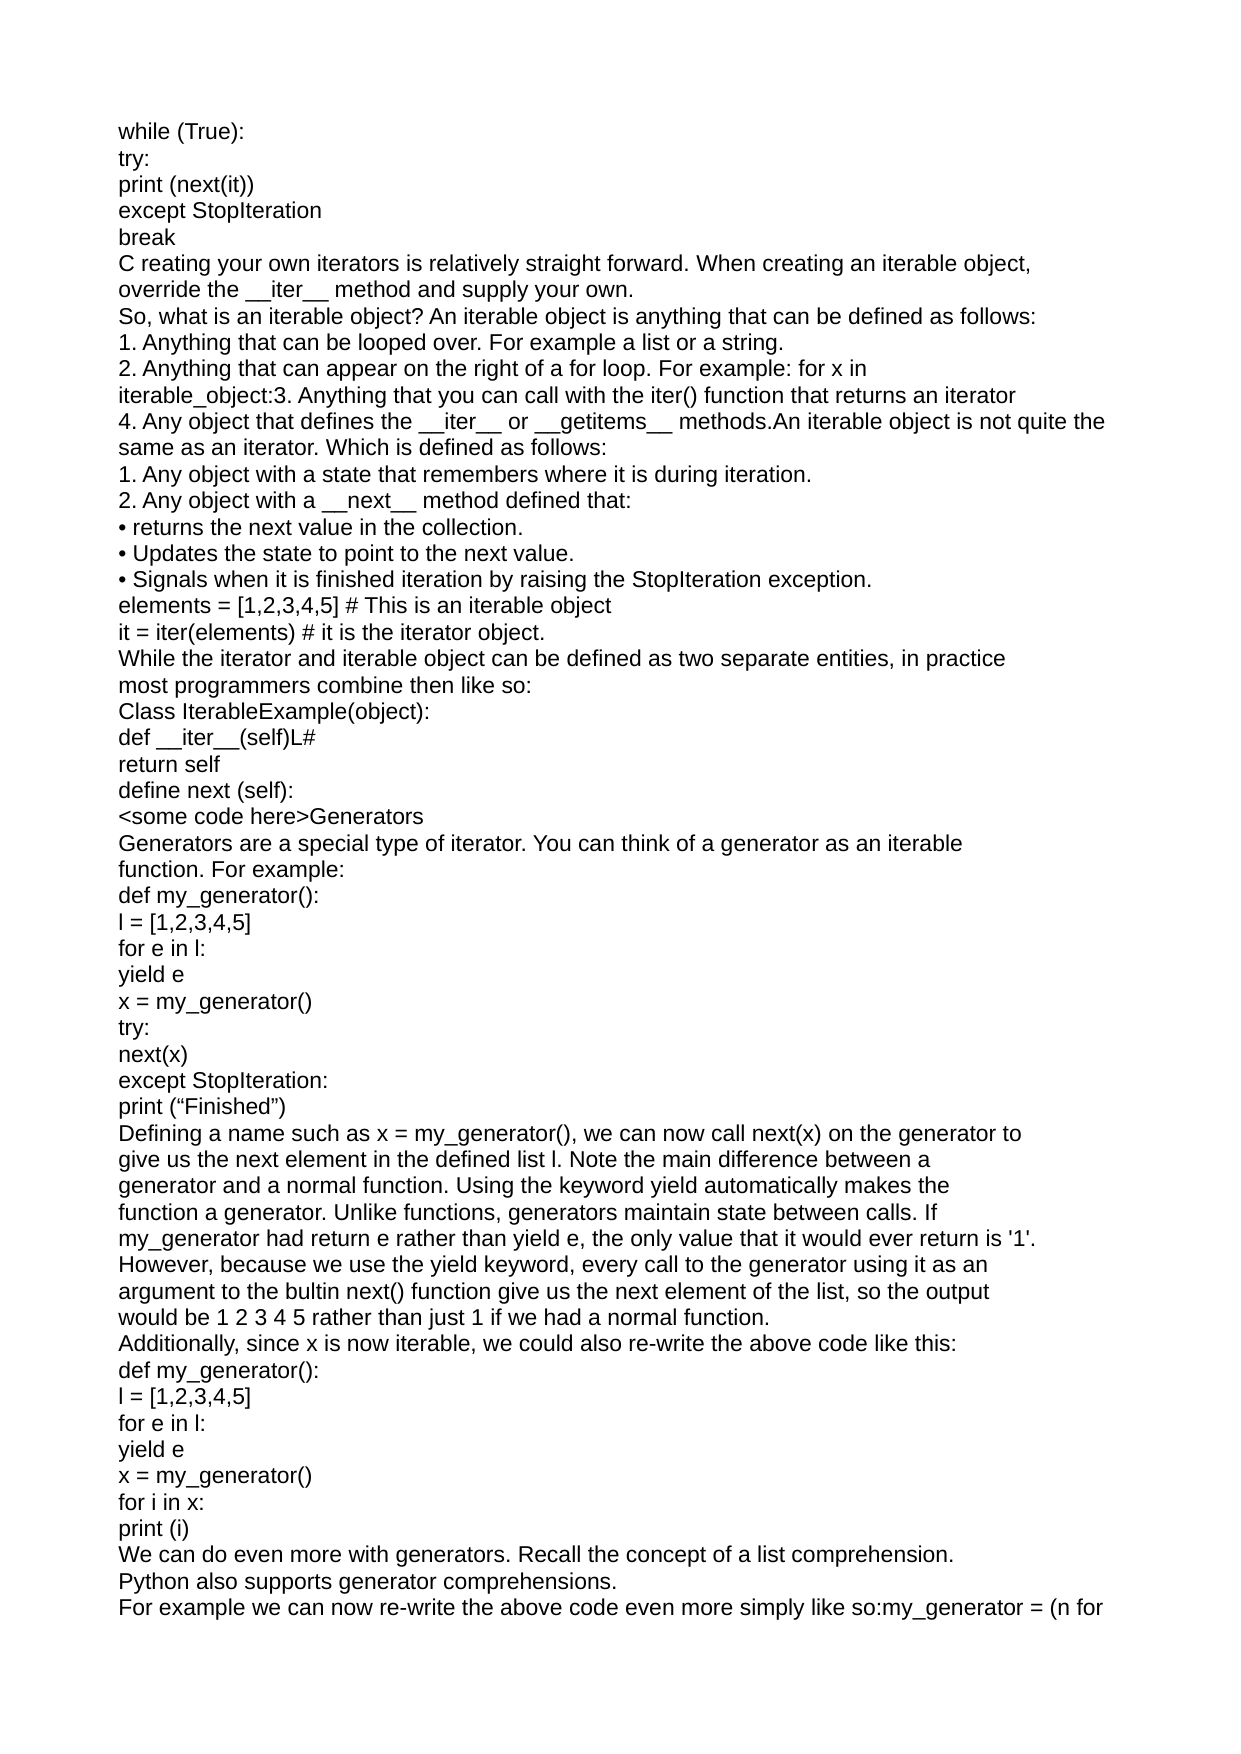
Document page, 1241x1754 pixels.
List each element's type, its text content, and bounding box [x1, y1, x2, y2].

text try: [118, 144, 1122, 171]
text For example we can now re-write the above code even more simply like so:my_generator = (n for [118, 1594, 1122, 1620]
text next(x) [118, 1041, 1122, 1067]
text However, because we use the yield keyword, every call to the generator using it as an [118, 1251, 1122, 1278]
text override the __iter__ method and supply your own. [118, 276, 1122, 303]
text for e in l: [118, 935, 1122, 961]
text while (True): [118, 118, 1122, 144]
text l = [1,2,3,4,5] [118, 1383, 1122, 1409]
text <some code here>Generators [118, 803, 1122, 830]
text my_generator had return e rather than yield e, the only value that it would ever return is '1'. [118, 1225, 1122, 1251]
text yield e [118, 1436, 1122, 1462]
text x = my_generator() [118, 1462, 1122, 1488]
text 2. Anything that can appear on the right of a for loop. For example: for x in [118, 355, 1122, 382]
text would be 1 2 3 4 5 rather than just 1 if we had a normal function. [118, 1304, 1122, 1330]
text argument to the bultin next() function give us the next element of the list, so the output [118, 1278, 1122, 1304]
text • Updates the state to point to the next value. [118, 540, 1122, 566]
text for i in x: [118, 1488, 1122, 1515]
text 4. Any object that defines the __iter__ or __getitems__ methods.An iterable object is not quite the same as an iterator. Which is defined as follows: [118, 408, 1122, 461]
text except StopIteration: [118, 1067, 1122, 1093]
text iterable_object:3. Anything that you can call with the iter() function that returns an iterator [118, 382, 1122, 408]
text l = [1,2,3,4,5] [118, 909, 1122, 935]
text except StopIteration [118, 197, 1122, 223]
text define next (self): [118, 777, 1122, 803]
text function a generator. Unlike functions, generators maintain state between calls. If [118, 1199, 1122, 1225]
text yield e [118, 961, 1122, 988]
text While the iterator and iterable object can be defined as two separate entities, in practice [118, 645, 1122, 672]
text it = iter(elements) # it is the iterator object. [118, 619, 1122, 645]
text x = my_generator() [118, 988, 1122, 1014]
text We can do even more with generators. Recall the concept of a list comprehension. [118, 1541, 1122, 1568]
text 1. Anything that can be looped over. For example a list or a string. [118, 329, 1122, 355]
text So, what is an iterable object? An iterable object is anything that can be defined as follows: [118, 303, 1122, 329]
text Class IterableExample(object): [118, 698, 1122, 724]
text Defining a name such as x = my_generator(), we can now call next(x) on the generator to [118, 1119, 1122, 1146]
text 2. Any object with a __next__ method defined that: [118, 487, 1122, 513]
text • returns the next value in the collection. [118, 513, 1122, 540]
text def my_generator(): [118, 882, 1122, 909]
text def __iter__(self)L# [118, 724, 1122, 751]
text try: [118, 1014, 1122, 1041]
text 1. Any object with a state that remembers where it is during iteration. [118, 461, 1122, 487]
text function. For example: [118, 856, 1122, 882]
text elements = [1,2,3,4,5] # This is an iterable object [118, 592, 1122, 619]
text give us the next element in the defined list l. Note the main difference between a [118, 1146, 1122, 1172]
text def my_generator(): [118, 1357, 1122, 1383]
text for e in l: [118, 1409, 1122, 1436]
text print (next(it)) [118, 171, 1122, 197]
text Python also supports generator comprehensions. [118, 1568, 1122, 1594]
text C reating your own iterators is relatively straight forward. When creating an iterable object, [118, 250, 1122, 276]
text Generators are a special type of iterator. You can think of a generator as an iterable [118, 830, 1122, 856]
text print (“Finished”) [118, 1093, 1122, 1119]
text generator and a normal function. Using the keyword yield automatically makes the [118, 1172, 1122, 1199]
text • Signals when it is finished iteration by raising the StopIteration exception. [118, 566, 1122, 592]
text return self [118, 751, 1122, 777]
text Additionally, since x is now iterable, we could also re-write the above code like this: [118, 1330, 1122, 1357]
text print (i) [118, 1515, 1122, 1541]
text break [118, 223, 1122, 250]
text most programmers combine then like so: [118, 672, 1122, 698]
